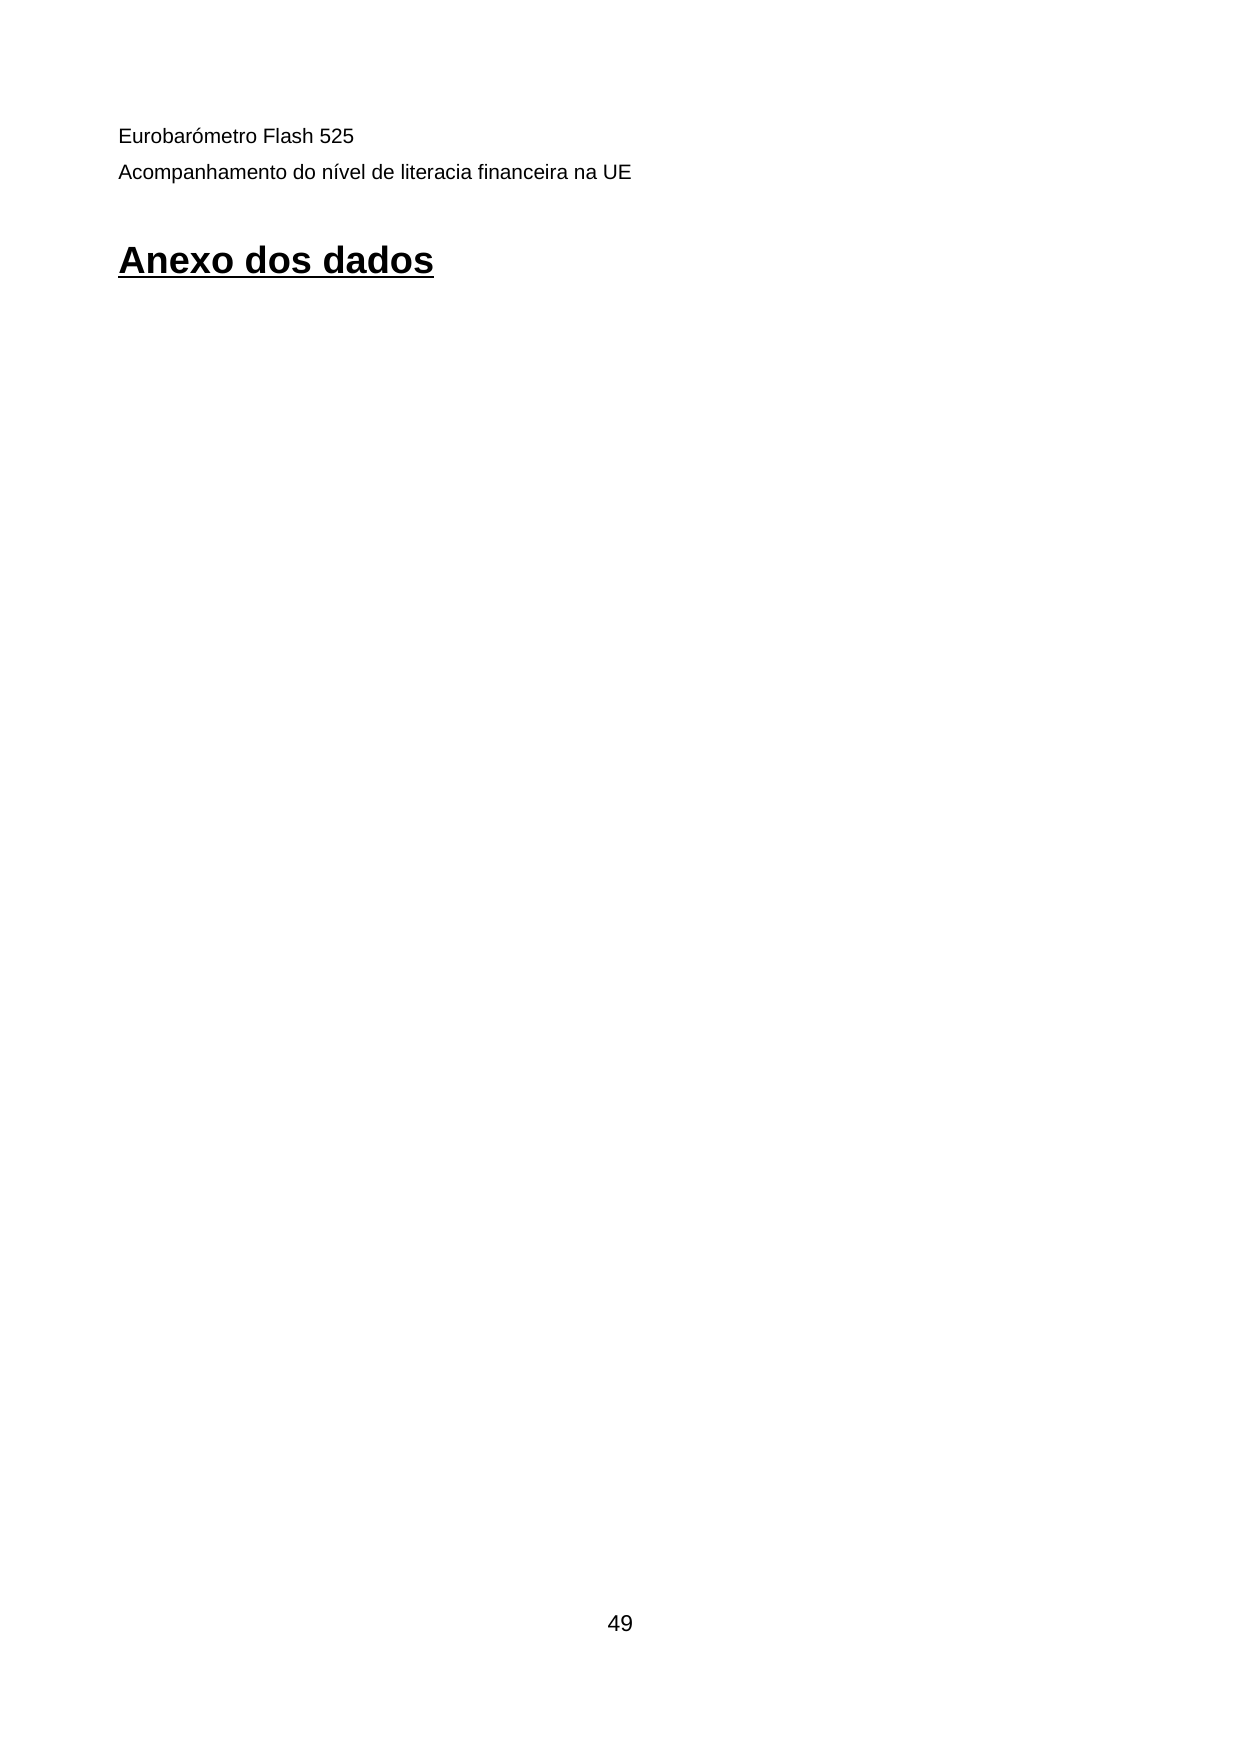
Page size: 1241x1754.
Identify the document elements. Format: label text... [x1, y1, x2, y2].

subtitle Anexo dos dados [118, 238, 1122, 282]
